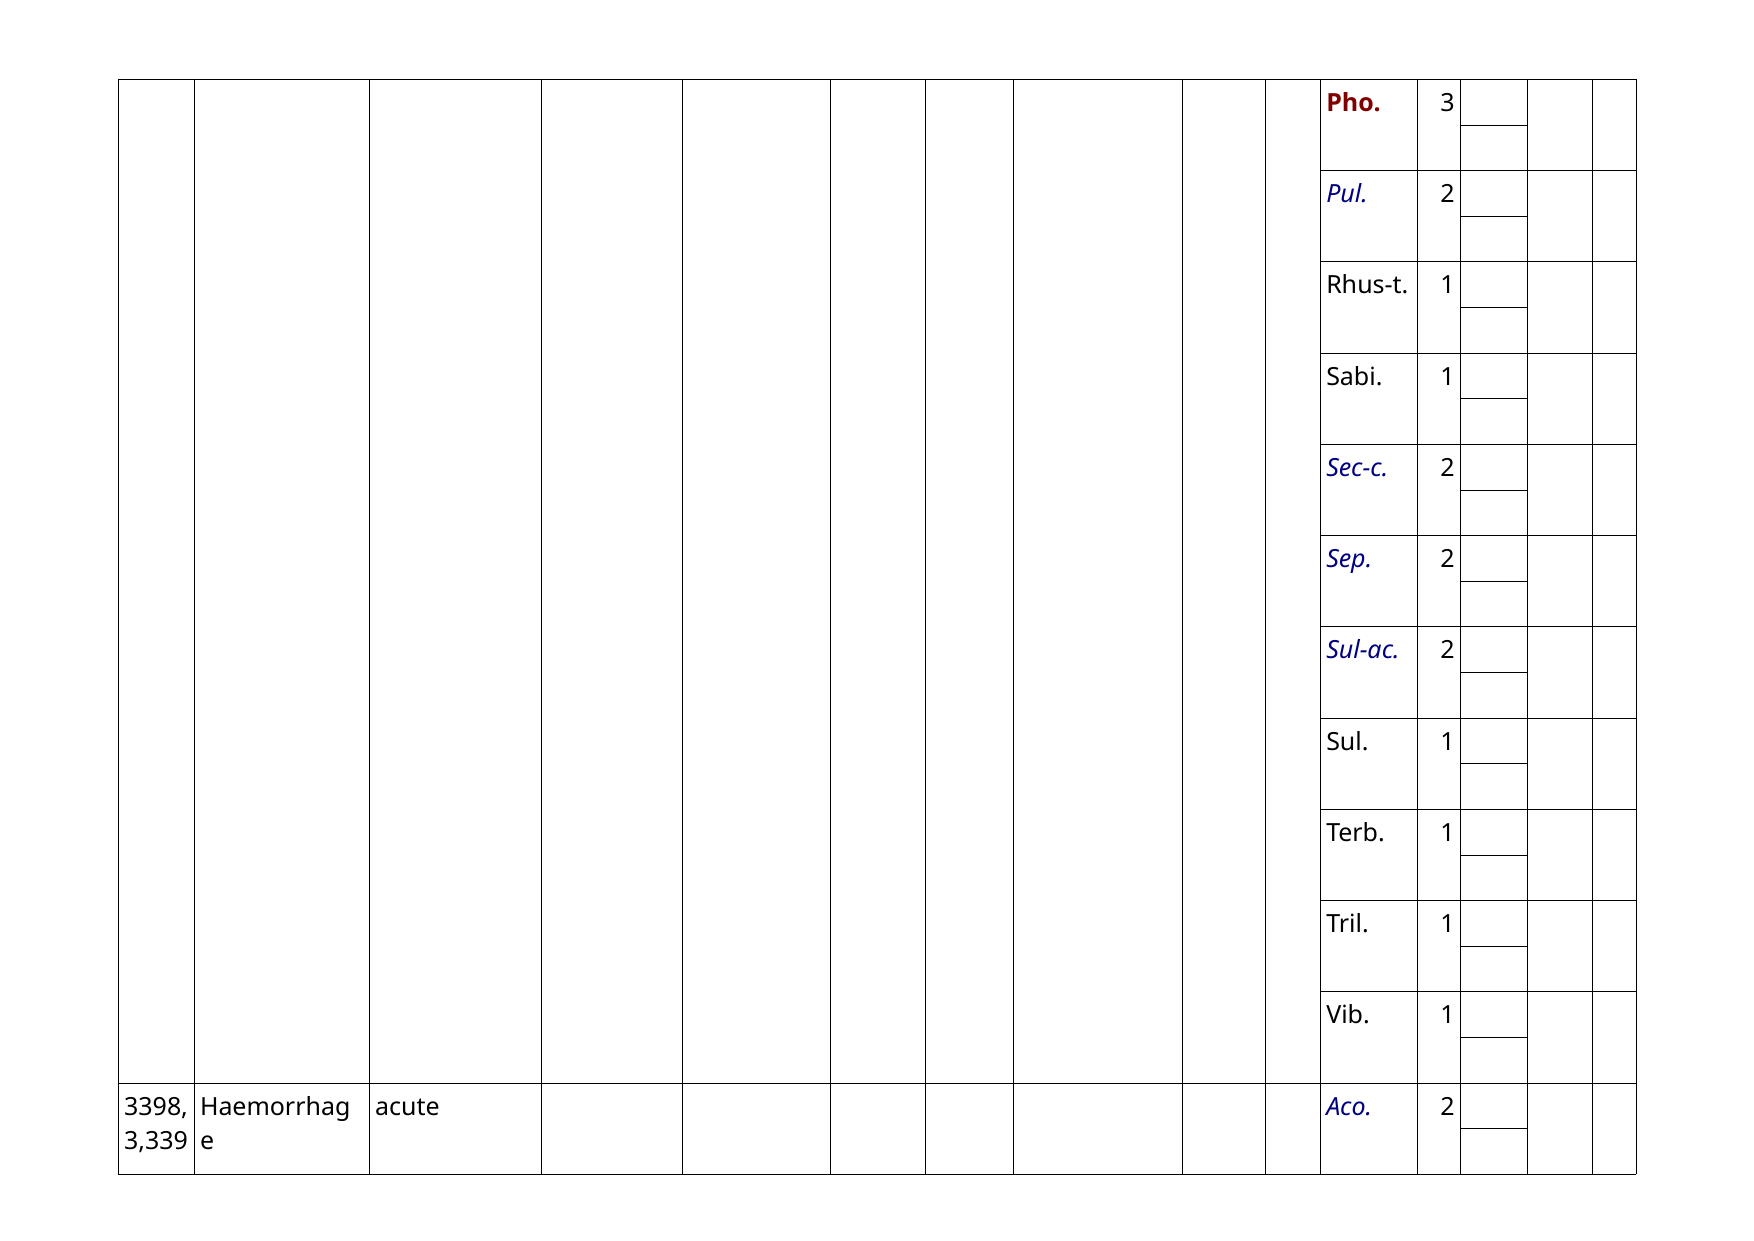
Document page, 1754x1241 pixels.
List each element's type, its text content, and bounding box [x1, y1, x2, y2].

table_cell 3398,3,339 [119, 1084, 194, 1174]
table_cell 3 [1418, 80, 1460, 170]
table_cell [1593, 354, 1636, 444]
table_cell [1593, 445, 1636, 535]
table_cell acute [370, 1084, 541, 1174]
table_cell 1 [1418, 901, 1460, 991]
table_cell Aco. [1321, 1084, 1417, 1174]
table_cell [1461, 901, 1527, 946]
table_cell Pul. [1321, 171, 1417, 261]
table_cell [1461, 673, 1527, 718]
table_cell 1 [1418, 810, 1460, 900]
table_cell Sec-c. [1321, 445, 1417, 535]
table_cell Rhus-t. [1321, 262, 1417, 353]
table_cell [1461, 1084, 1527, 1128]
table_cell [1528, 445, 1592, 535]
table_cell [119, 80, 194, 1083]
table_cell [1461, 764, 1527, 809]
table_cell [1461, 354, 1527, 398]
table_cell [1528, 1084, 1592, 1174]
table_cell 1 [1418, 354, 1460, 444]
table_cell [1528, 992, 1592, 1083]
table_cell [1014, 1084, 1182, 1174]
table_cell Vib. [1321, 992, 1417, 1083]
table_cell [1461, 171, 1527, 216]
table_cell [1593, 719, 1636, 809]
table_cell 1 [1418, 719, 1460, 809]
table_cell [1528, 80, 1592, 170]
table_cell [1461, 992, 1527, 1037]
table_cell Tril. [1321, 901, 1417, 991]
table_cell [1014, 80, 1182, 1083]
table_cell [1593, 171, 1636, 261]
table_cell [1528, 719, 1592, 809]
table_cell Terb. [1321, 810, 1417, 900]
table_cell [1528, 627, 1592, 718]
table_cell [1528, 810, 1592, 900]
table_cell [1528, 901, 1592, 991]
table_cell [1461, 445, 1527, 489]
table_cell [1528, 354, 1592, 444]
table_cell [1461, 80, 1527, 124]
table_cell Sabi. [1321, 354, 1417, 444]
table_cell [1461, 719, 1527, 763]
table_cell Sul. [1321, 719, 1417, 809]
table_cell [1461, 399, 1527, 444]
table_cell [831, 80, 925, 1083]
table_cell [1461, 536, 1527, 581]
table_cell [926, 80, 1013, 1083]
table_cell [1593, 262, 1636, 353]
table_cell [542, 1084, 682, 1174]
table_cell 1 [1418, 262, 1460, 353]
table_cell [1593, 80, 1636, 170]
table_cell [1461, 262, 1527, 307]
table_cell [1593, 810, 1636, 900]
table_cell [1528, 262, 1592, 353]
table_cell [1593, 536, 1636, 626]
table_cell [831, 1084, 925, 1174]
table_cell [542, 80, 682, 1083]
table_cell [683, 1084, 830, 1174]
table_cell [1593, 1084, 1636, 1174]
table_cell [195, 80, 369, 1083]
table_cell [1266, 80, 1320, 1083]
table_cell [1461, 856, 1527, 900]
table_cell 2 [1418, 627, 1460, 718]
table_cell [926, 1084, 1013, 1174]
table_cell [1461, 947, 1527, 991]
table_cell Sul-ac. [1321, 627, 1417, 718]
table_cell [1461, 126, 1527, 170]
table_cell [1461, 1129, 1527, 1174]
table_cell [683, 80, 830, 1083]
table_cell [1461, 217, 1527, 261]
table_cell [1461, 582, 1527, 626]
table_cell [1593, 992, 1636, 1083]
table_cell [1593, 627, 1636, 718]
table_cell [1528, 536, 1592, 626]
table_cell [1266, 1084, 1320, 1174]
table_cell [1183, 1084, 1265, 1174]
table_cell 2 [1418, 171, 1460, 261]
table_cell [1461, 1038, 1527, 1083]
table_cell 2 [1418, 536, 1460, 626]
table_cell Pho. [1321, 80, 1417, 170]
table_cell 2 [1418, 445, 1460, 535]
table_cell [1461, 308, 1527, 353]
table_cell [1461, 491, 1527, 535]
table_cell [1183, 80, 1265, 1083]
table_cell 1 [1418, 992, 1460, 1083]
table_cell [1528, 171, 1592, 261]
table_cell [1461, 627, 1527, 672]
table_cell [1593, 901, 1636, 991]
table_cell Sep. [1321, 536, 1417, 626]
table_cell [1461, 810, 1527, 854]
table_cell 2 [1418, 1084, 1460, 1174]
table_cell Haemorrhage [195, 1084, 369, 1174]
table_cell [370, 80, 541, 1083]
